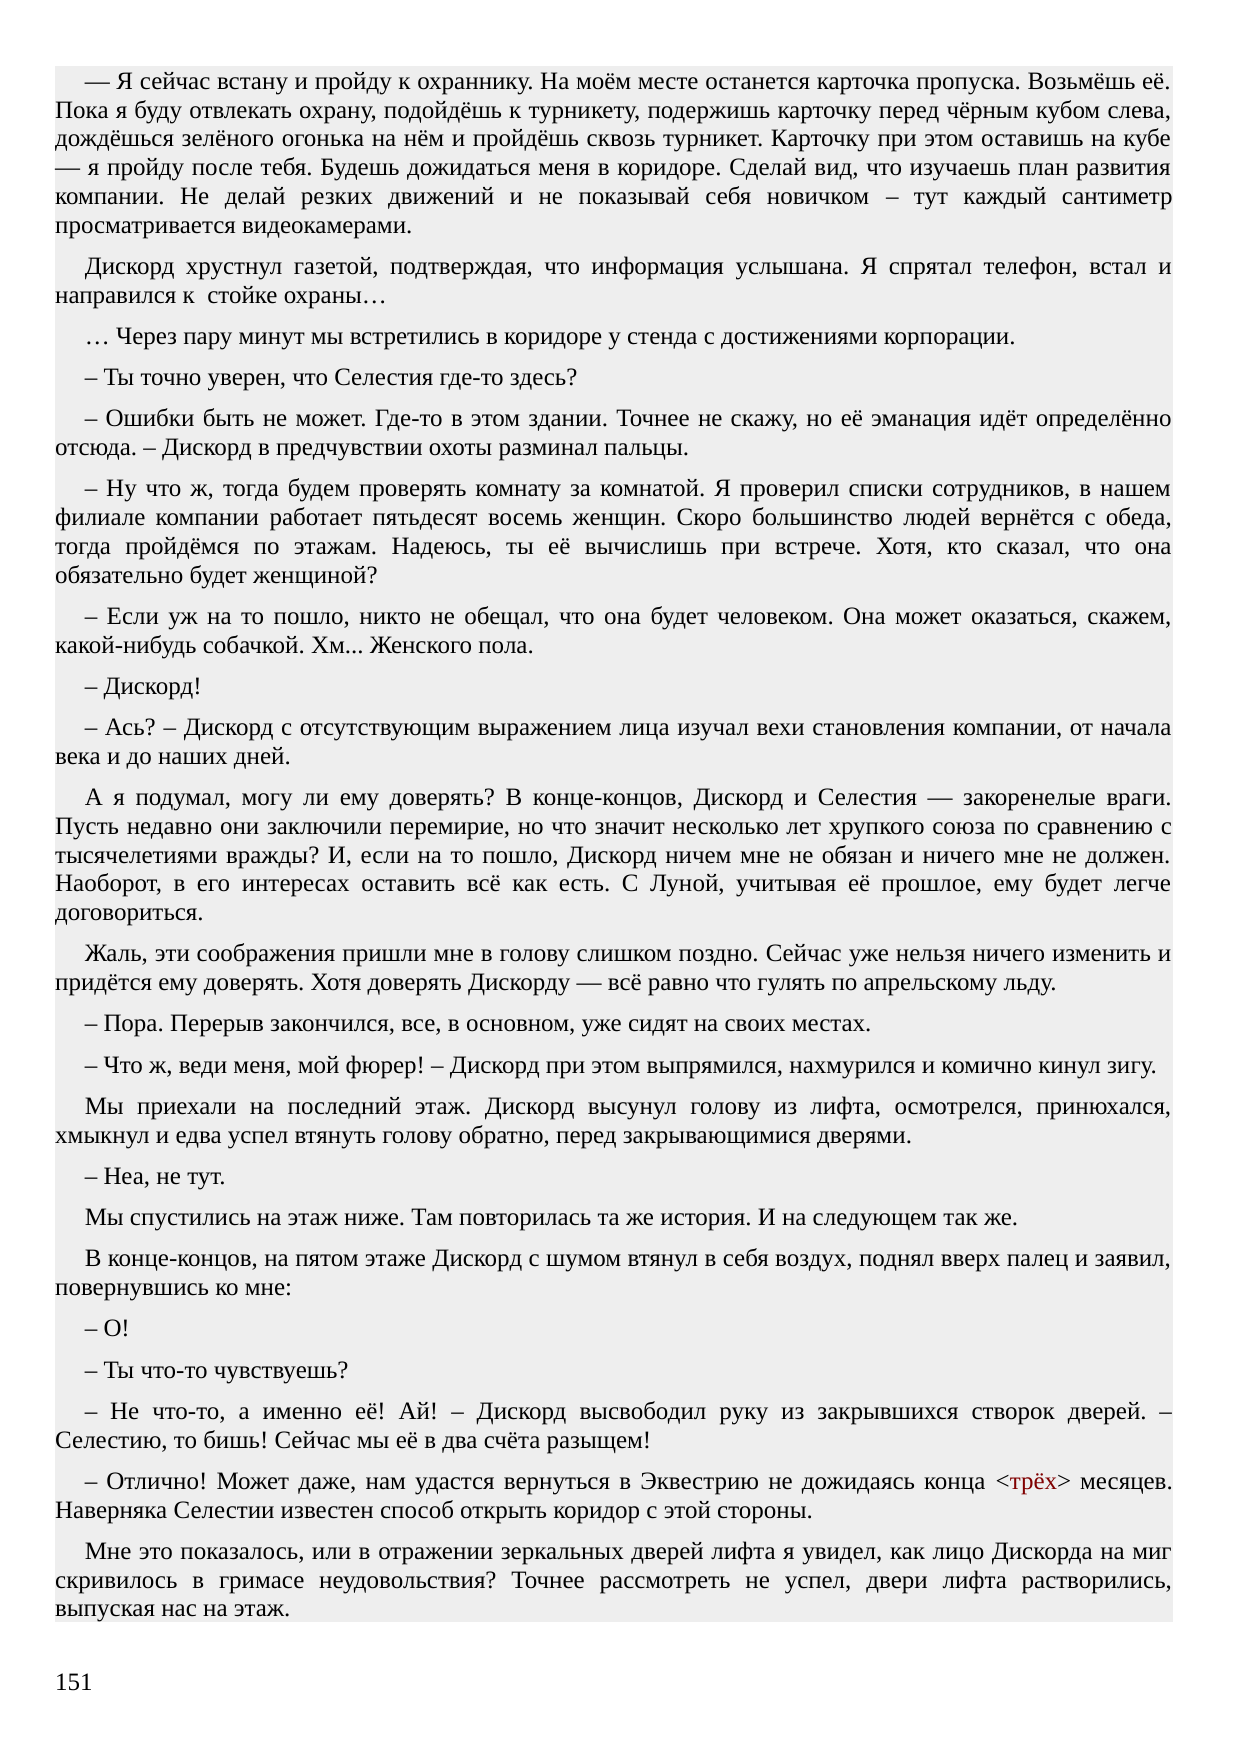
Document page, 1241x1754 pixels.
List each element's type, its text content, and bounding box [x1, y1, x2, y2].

text – Что ж, веди меня, мой фюрер! – Дискорд при этом выпрямился, нахмурился и комично кинул зигу. [55, 1050, 1173, 1078]
text В конце-концов, на пятом этаже Дискорд с шумом втянул в себя воздух, поднял вверх палец и заявил, повернувшись ко мне: [55, 1243, 1173, 1301]
text — Я сейчас встану и пройду к охраннику. На моём месте останется карточка пропуска. Возьмёшь её. Пока я буду отвлекать охрану, подойдёшь к турникету, подержишь карточку перед чёрным кубом слева, дождёшься зелёного огонька на нём и пройдёшь сквозь турникет. Карточку при этом оставишь на кубе — я пройду после тебя. Будешь дожидаться меня в коридоре. Сделай вид, что изучаешь план развития компании. Не делай резких движений и не показывай себя новичком – тут каждый сантиметр просматривается видеокамерами. [55, 66, 1173, 238]
text – Ты что-то чувствуешь? [55, 1355, 1173, 1383]
text – Ошибки быть не может. Где-то в этом здании. Точнее не скажу, но её эманация идёт определённо отсюда. – Дискорд в предчувствии охоты разминал пальцы. [55, 403, 1173, 461]
text Мне это показалось, или в отражении зеркальных дверей лифта я увидел, как лицо Дискорда на миг скривилось в гримасе неудовольствия? Точнее рассмотреть не успел, двери лифта растворились, выпуская нас на этаж. [55, 1536, 1173, 1622]
text – Ась? – Дискорд с отсутствующим выражением лица изучал вехи становления компании, от начала века и до наших дней. [55, 712, 1173, 770]
text Дискорд хрустнул газетой, подтверждая, что информация услышана. Я спрятал телефон, встал и направился к стойке охраны… [55, 251, 1173, 308]
text Мы спустились на этаж ниже. Там повторилась та же история. И на следующем так же. [55, 1202, 1173, 1231]
text А я подумал, могу ли ему доверять? В конце-концов, Дискорд и Селестия — закоренелые враги. Пусть недавно они заключили перемирие, но что значит несколько лет хрупкого союза по сравнению с тысячелетиями вражды? И, если на то пошло, Дискорд ничем мне не обязан и ничего мне не должен. Наоборот, в его интересах оставить всё как есть. С Луной, учитывая её прошлое, ему будет легче договориться. [55, 782, 1173, 926]
text – Отлично! Может даже, нам удастся вернуться в Эквестрию не дожидаясь конца <трёх> месяцев. Наверняка Селестии известен способ открыть коридор с этой стороны. [55, 1466, 1173, 1523]
text – Пора. Перерыв закончился, все, в основном, уже сидят на своих местах. [55, 1008, 1173, 1037]
text – Если уж на то пошло, никто не обещал, что она будет человеком. Она может оказаться, скажем, какой-нибудь собачкой. Хм... Женского пола. [55, 601, 1173, 658]
text … Через пару минут мы встретились в коридоре у стенда с достижениями корпорации. [55, 321, 1173, 350]
text – Ну что ж, тогда будем проверять комнату за комнатой. Я проверил списки сотрудников, в нашем филиале компании работает пятьдесят восемь женщин. Скоро большинство людей вернётся с обеда, тогда пройдёмся по этажам. Надеюсь, ты её вычислишь при встрече. Хотя, кто сказал, что она обязательно будет женщиной? [55, 473, 1173, 588]
text – Ты точно уверен, что Селестия где-то здесь? [55, 362, 1173, 391]
text – Неа, не тут. [55, 1161, 1173, 1190]
text – Не что-то, а именно её! Ай! – Дискорд высвободил руку из закрывшихся створок дверей. – Селестию, то бишь! Сейчас мы её в два счёта разыщем! [55, 1396, 1173, 1453]
text – Дискорд! [55, 671, 1173, 700]
text Жаль, эти соображения пришли мне в голову слишком поздно. Сейчас уже нельзя ничего изменить и придётся ему доверять. Хотя доверять Дискорду — всё равно что гулять по апрельскому льду. [55, 938, 1173, 996]
text Мы приехали на последний этаж. Дискорд высунул голову из лифта, осмотрелся, принюхался, хмыкнул и едва успел втянуть голову обратно, перед закрывающимися дверями. [55, 1091, 1173, 1148]
text – О! [55, 1313, 1173, 1342]
